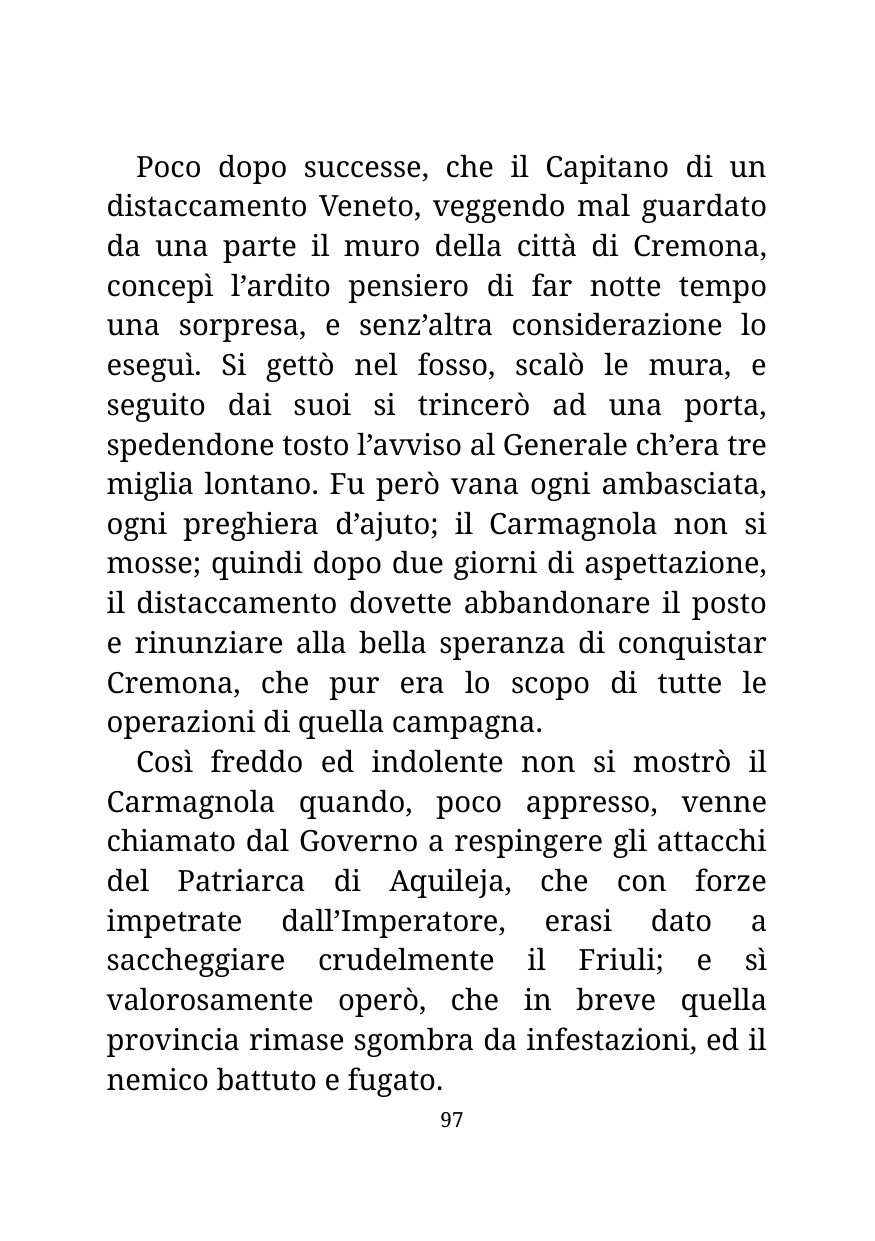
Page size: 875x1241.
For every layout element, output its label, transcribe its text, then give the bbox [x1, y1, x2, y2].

text Così freddo ed indolente non si mostrò il Carmagnola quando, poco appresso, venne chiamato dal Governo a respingere gli attacchi del Patriarca di Aquileja, che con forze impetrate dall’Imperatore, erasi dato a saccheggiare crudelmente il Friuli; e sì valorosamente operò, che in breve quella provincia rimase sgombra da infestazioni, ed il nemico battuto e fugato. [106, 741, 768, 1098]
text Poco dopo successe, che il Capitano di un distaccamento Veneto, veggendo mal guardato da una parte il muro della città di Cremona, concepì l’ardito pensiero di far notte tempo una sorpresa, e senz’altra considerazione lo eseguì. Si gettò nel fosso, scalò le mura, e seguito dai suoi si trincerò ad una porta, spedendone tosto l’avviso al Generale ch’era tre miglia lontano. Fu però vana ogni ambasciata, ogni preghiera d’ajuto; il Carmagnola non si mosse; quindi dopo due giorni di aspettazione, il distaccamento dovette abbandonare il posto e rinunziare alla bella speranza di conquistar Cremona, che pur era lo scopo di tutte le operazioni di quella campagna. [106, 146, 768, 741]
